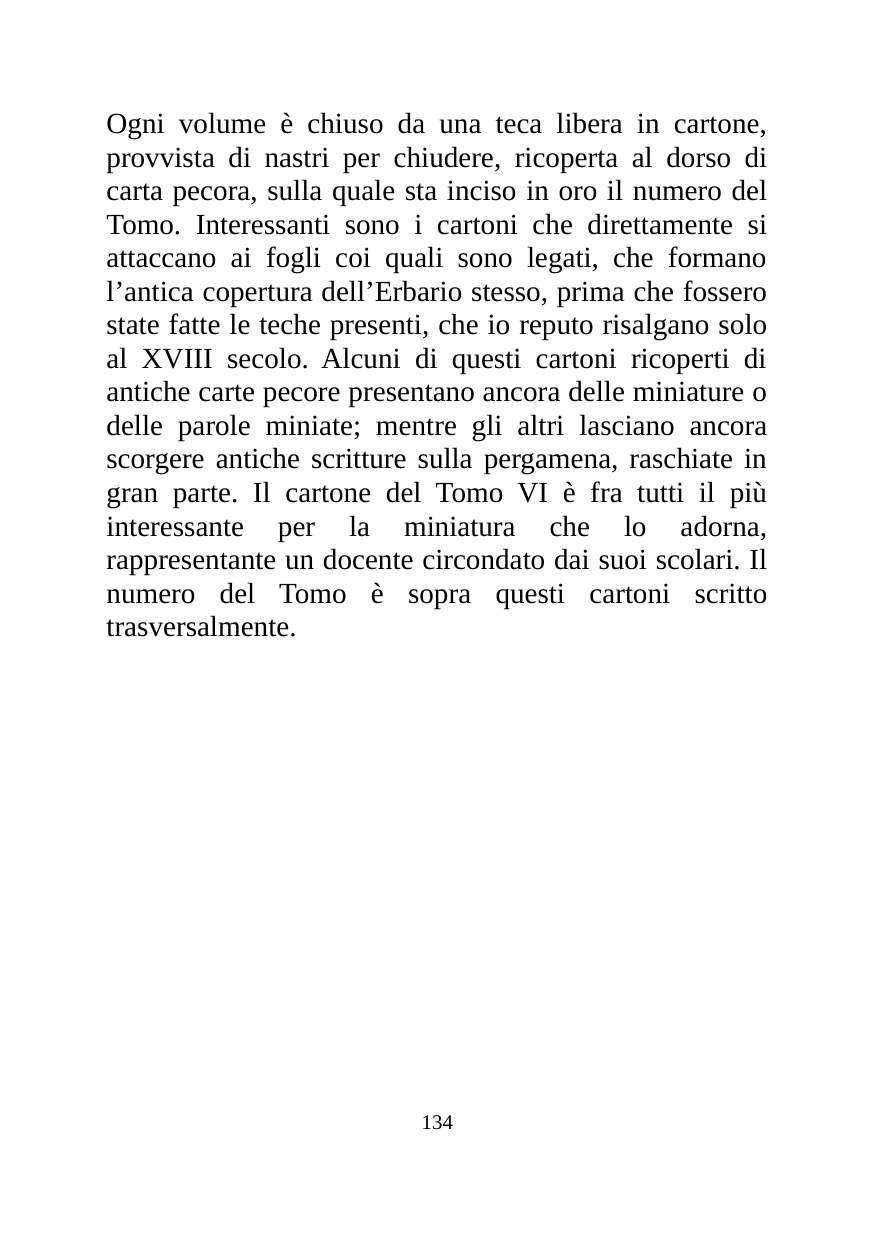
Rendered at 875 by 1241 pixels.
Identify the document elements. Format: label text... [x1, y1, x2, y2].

text Ogni volume è chiuso da una teca libera in cartone, provvista di nastri per chiudere, ricoperta al dorso di carta pecora, sulla quale sta inciso in oro il numero del Tomo. Interessanti sono i cartoni che direttamente si attaccano ai fogli coi quali sono legati, che formano l’antica copertura dell’Erbario stesso, prima che fossero state fatte le teche presenti, che io reputo risalgano solo al XVIII secolo. Alcuni di questi cartoni ricoperti di antiche carte pecore presentano ancora delle miniature o delle parole miniate; mentre gli altri lasciano ancora scorgere antiche scritture sulla pergamena, raschiate in gran parte. Il cartone del Tomo VI è fra tutti il più interessante per la miniatura che lo adorna, rappresentante un docente circondato dai suoi scolari. Il numero del Tomo è sopra questi cartoni scritto trasversalmente. [106, 106, 768, 643]
